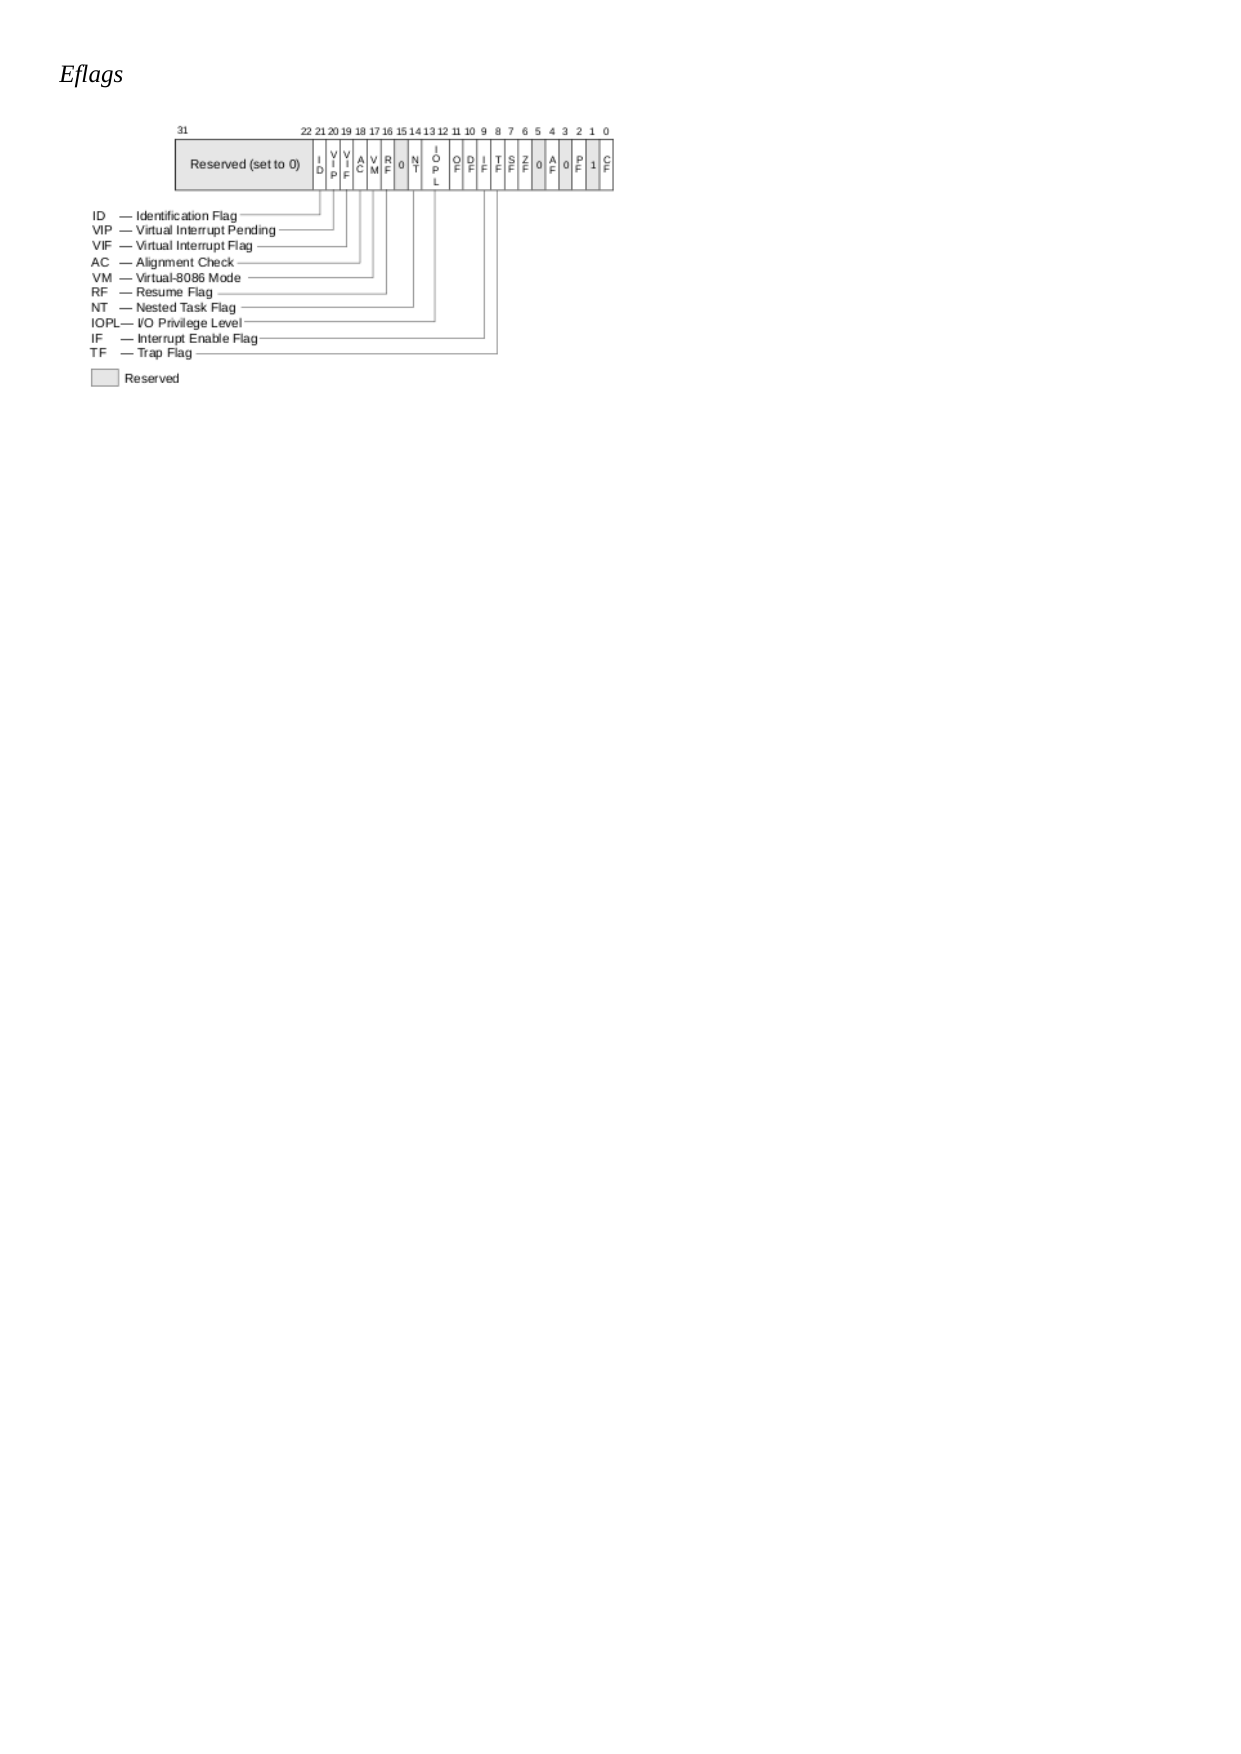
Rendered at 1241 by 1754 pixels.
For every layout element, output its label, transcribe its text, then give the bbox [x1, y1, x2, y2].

text Eflags [59, 59, 1181, 88]
picture [59, 108, 628, 392]
